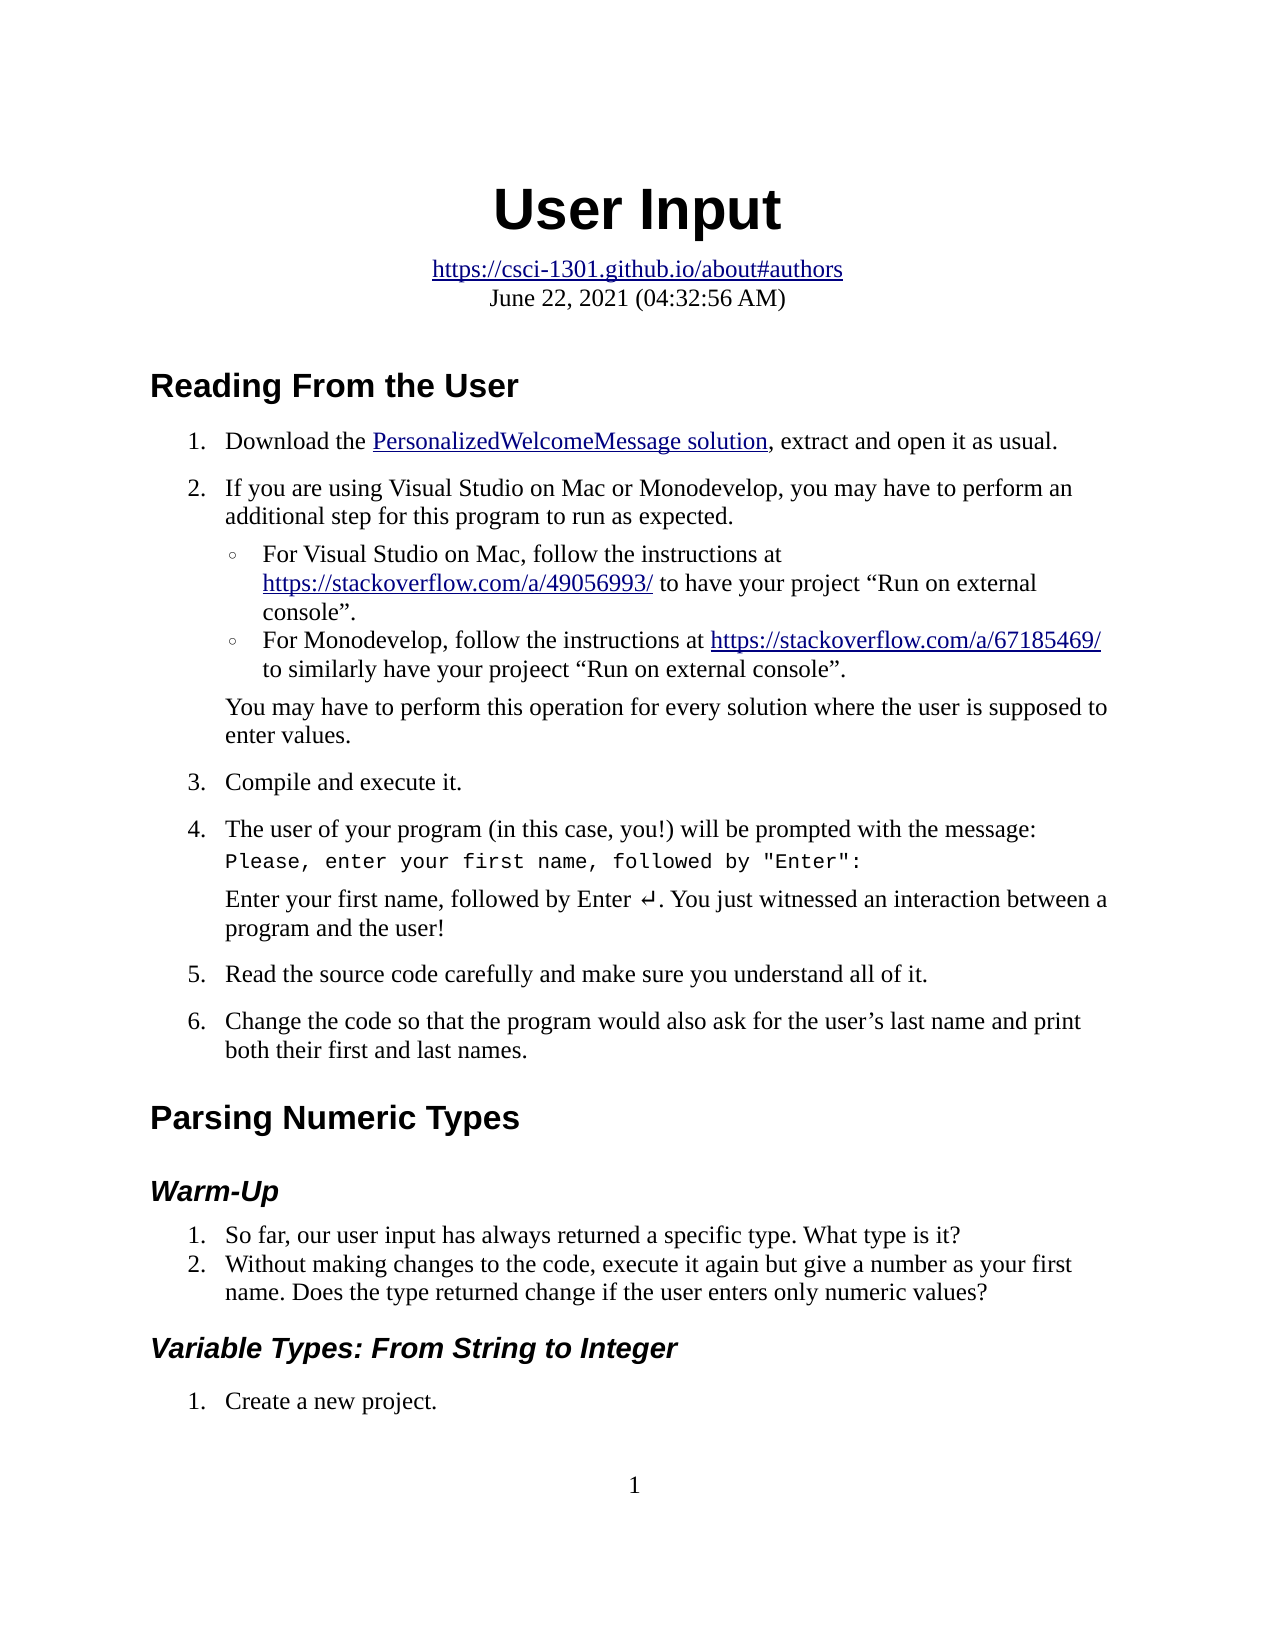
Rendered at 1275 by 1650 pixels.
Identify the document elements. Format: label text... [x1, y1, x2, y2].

title User Input [150, 175, 1125, 242]
subtitle Warm-Up [150, 1174, 1125, 1207]
list Enter your first name, followed by Enter ↵. You just witnessed an interaction between a program and the user! [187, 884, 1125, 942]
list Please, enter your first name, followed by "Enter": [187, 852, 1125, 875]
list Without making changes to the code, execute it again but give a number as your first name. Does the type returned change if the user enters only numeric values? [187, 1249, 1125, 1306]
list For Monodevelop, follow the instructions at https://stackoverflow.com/a/67185469/ to similarly have your projeect “Run on external console”. [225, 625, 1125, 683]
list Read the source code carefully and make sure you understand all of it. [187, 959, 1125, 988]
subtitle Reading From the User [150, 366, 1125, 404]
list If you are using Visual Studio on Mac or Monodevelop, you may have to perform an additional step for this program to run as expected. [187, 473, 1125, 530]
list So far, our user input has always returned a specific type. What type is it? [187, 1220, 1125, 1249]
text June 22, 2021 (04:32:56 AM) [150, 283, 1125, 312]
list The user of your program (in this case, you!) will be prompted with the message: [187, 814, 1125, 843]
list You may have to perform this operation for every solution where the user is supposed to enter values. [187, 692, 1125, 749]
subtitle Variable Types: From String to Integer [150, 1331, 1125, 1365]
list For Visual Studio on Mac, follow the instructions at https://stackoverflow.com/a/49056993/ to have your project “Run on external console”. [225, 539, 1125, 625]
text https://csci-1301.github.io/about#authors [150, 254, 1125, 283]
list Compile and execute it. [187, 767, 1125, 796]
list Create a new project. [187, 1386, 1125, 1415]
list Change the code so that the program would also ask for the user’s last name and print both their first and last names. [187, 1006, 1125, 1064]
list Download the PersonalizedWelcomeMessage solution, extract and open it as usual. [187, 426, 1125, 455]
subtitle Parsing Numeric Types [150, 1098, 1125, 1136]
